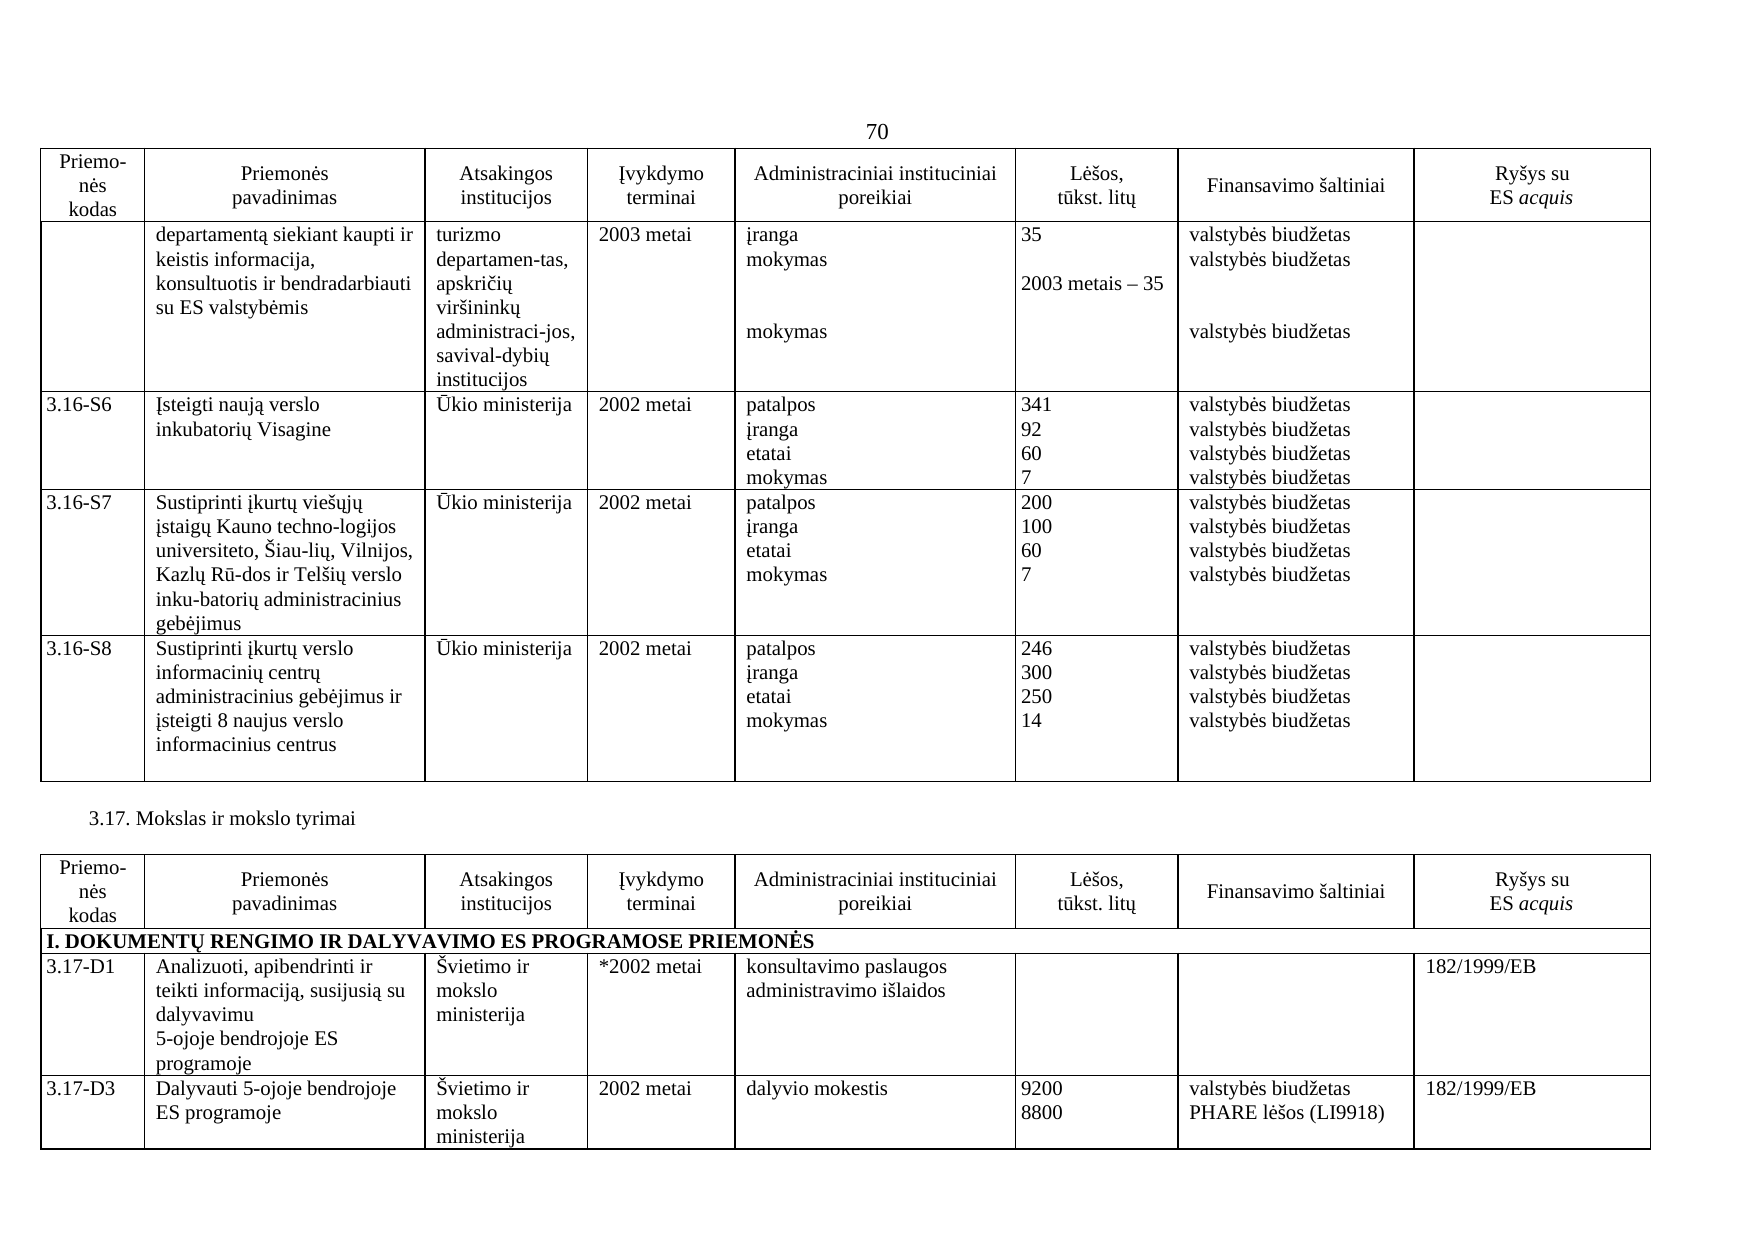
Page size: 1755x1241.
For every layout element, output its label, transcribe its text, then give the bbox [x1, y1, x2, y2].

table_header Priemo-nės kodas [41, 855, 144, 927]
table_cell valstybės biudžetas valstybės biudžetas valstybės biudžetas valstybės biudžetas [1179, 490, 1413, 634]
table_cell [42, 222, 144, 391]
table_cell patalpos įranga etatai mokymas [736, 636, 1015, 781]
table_header Atsakingos institucijos [426, 149, 587, 221]
table_header Priemonės pavadinimas [145, 149, 424, 221]
table_cell *2002 metai [588, 954, 734, 1074]
table_cell dalyvio mokestis [736, 1076, 1015, 1148]
table_cell valstybės biudžetas PHARE lėšos (LI9918) [1179, 1076, 1413, 1148]
table_cell 182/1999/EB [1415, 1076, 1650, 1148]
table_cell patalpos įranga etatai mokymas [736, 392, 1015, 489]
table_header Administraciniai instituciniai poreikiai [736, 149, 1015, 221]
table_cell [1415, 222, 1650, 391]
table_cell 2002 metai [588, 490, 734, 634]
table_cell 35 2003 metais – 35 [1016, 222, 1177, 391]
table_cell Švietimo ir mokslo ministerija [426, 1076, 587, 1148]
table_cell 246 300 250 14 [1016, 636, 1177, 781]
table_header Įvykdymo terminai [588, 855, 734, 927]
table_header Lėšos, tūkst. litų [1016, 855, 1177, 927]
table_cell 182/1999/EB [1415, 954, 1650, 1074]
table_cell įranga mokymas mokymas [736, 222, 1015, 391]
table_header Atsakingos institucijos [426, 855, 587, 927]
table_cell 2002 metai [588, 1076, 734, 1148]
table_cell turizmo departamen-tas, apskričių viršininkų administraci-jos, savival-dybių institucijos [426, 222, 587, 391]
table_cell patalpos įranga etatai mokymas [736, 490, 1015, 634]
table_cell Sustiprinti įkurtų verslo informacinių centrų administracinius gebėjimus ir įsteigti 8 naujus verslo informacinius centrus [145, 636, 424, 781]
table_cell Ūkio ministerija [426, 636, 587, 781]
table_cell Ūkio ministerija [426, 392, 587, 489]
table_cell [1179, 954, 1413, 1074]
table_cell [1415, 636, 1650, 781]
table_cell Ūkio ministerija [426, 490, 587, 634]
table_cell 2002 metai [588, 392, 734, 489]
table_cell Įsteigti naują verslo inkubatorių Visagine [145, 392, 424, 489]
table_cell 341 92 60 7 [1016, 392, 1177, 489]
table_header Ryšys su ES acquis [1415, 855, 1650, 927]
table_header Finansavimo šaltiniai [1179, 149, 1413, 221]
table_cell Analizuoti, apibendrinti ir teikti informaciją, susijusią su dalyvavimu 5-ojoje bendrojoje ES programoje [145, 954, 424, 1074]
table_cell valstybės biudžetas valstybės biudžetas valstybės biudžetas [1179, 222, 1413, 391]
table_cell Dalyvauti 5-ojoje bendrojoje ES programoje [145, 1076, 424, 1148]
table_header Administraciniai instituciniai poreikiai [736, 855, 1015, 927]
table_cell 200 100 60 7 [1016, 490, 1177, 634]
table_cell 2003 metai [588, 222, 734, 391]
table_cell I. Dokumentų rengimo ir dalyvavimo ES programose priemonės [42, 929, 1650, 953]
subtitle 3.17. Mokslas ir mokslo tyrimai [89, 806, 1666, 830]
table_cell 3.16-S8 [42, 636, 144, 781]
table_cell departamentą siekiant kaupti ir keistis informacija, konsultuotis ir bendradarbiauti su ES valstybėmis [145, 222, 424, 391]
table_cell [1415, 490, 1650, 634]
table_cell konsultavimo paslaugos administravimo išlaidos [736, 954, 1015, 1074]
table_header Finansavimo šaltiniai [1179, 855, 1413, 927]
table_cell [1415, 392, 1650, 489]
table_header Įvykdymo terminai [588, 149, 734, 221]
table_header Priemonės pavadinimas [145, 855, 424, 927]
table_cell valstybės biudžetas valstybės biudžetas valstybės biudžetas valstybės biudžetas [1179, 636, 1413, 781]
table_cell [1016, 954, 1177, 1074]
table_cell 2002 metai [588, 636, 734, 781]
table_cell 3.17-D1 [42, 954, 144, 1074]
table_cell Sustiprinti įkurtų viešųjų įstaigų Kauno techno-logijos universiteto, Šiau-lių, Vilnijos, Kazlų Rū-dos ir Telšių verslo inku-batorių administracinius gebėjimus [145, 490, 424, 634]
table_header Priemo-nės kodas [41, 149, 144, 221]
table_cell 3.16-S7 [42, 490, 144, 634]
table_header Lėšos, tūkst. litų [1016, 149, 1177, 221]
table_cell valstybės biudžetas valstybės biudžetas valstybės biudžetas valstybės biudžetas [1179, 392, 1413, 489]
table_cell 3.16-S6 [42, 392, 144, 489]
table_cell Švietimo ir mokslo ministerija [426, 954, 587, 1074]
table_cell 9200 8800 [1016, 1076, 1177, 1148]
table_header Ryšys su ES acquis [1415, 149, 1650, 221]
table_cell 3.17-D3 [42, 1076, 144, 1148]
